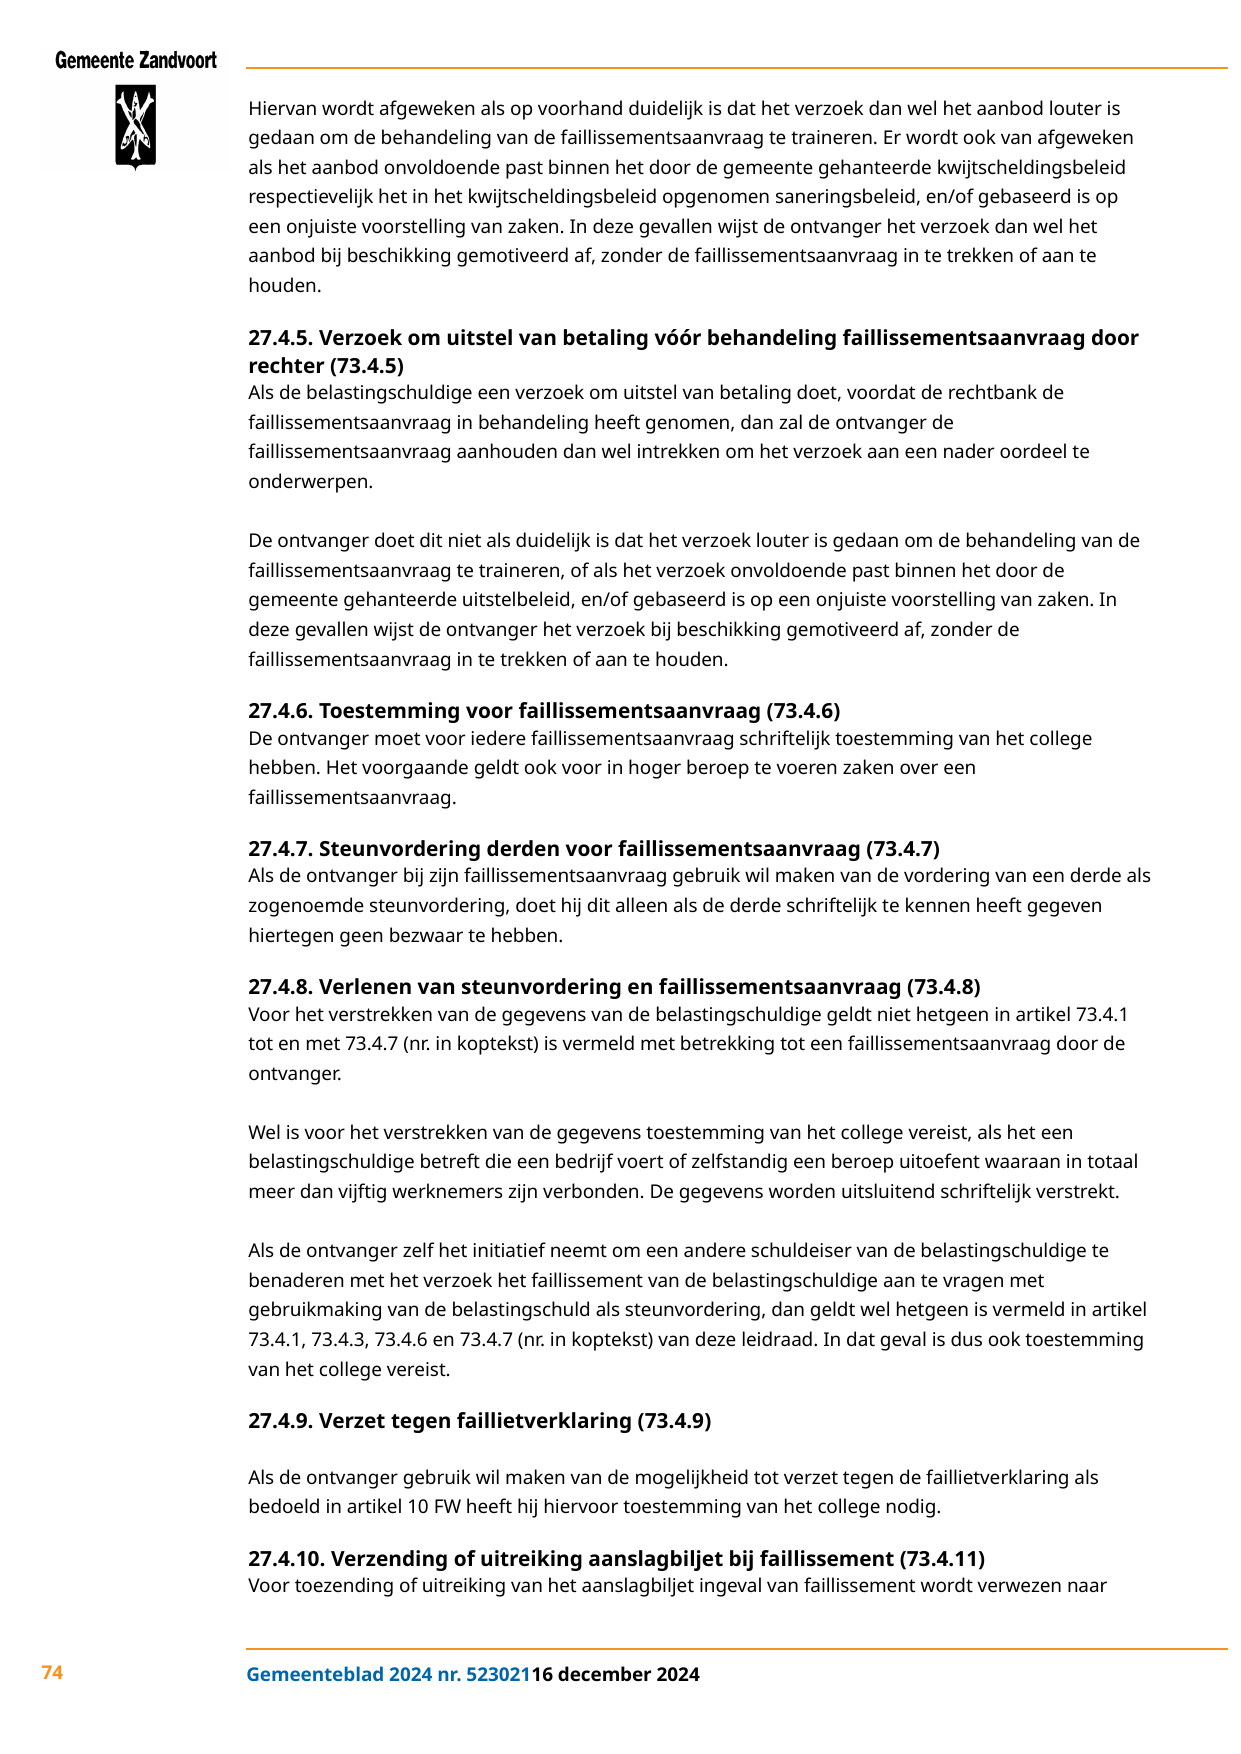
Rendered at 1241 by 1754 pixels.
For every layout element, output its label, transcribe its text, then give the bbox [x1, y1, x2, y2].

text Voor toezending of uitreiking van het aanslagbiljet ingeval van faillissement wordt verwezen naar [248, 1573, 1152, 1598]
text Hiervan wordt afgeweken als op voorhand duidelijk is dat het verzoek dan wel het aanbod louter is gedaan om de behandeling van de faillissementsaanvraag te traineren. Er wordt ook van afgeweken als het aanbod onvoldoende past binnen het door de gemeente gehanteerde kwijtscheldingsbeleid respectievelijk het in het kwijtscheldingsbeleid opgenomen saneringsbeleid, en/of gebaseerd is op een onjuiste voorstelling van zaken. In deze gevallen wijst de ontvanger het verzoek dan wel het aanbod bij beschikking gemotiveerd af, zonder de faillissementsaanvraag in te trekken of aan te houden. [248, 95, 1152, 298]
text De ontvanger doet dit niet als duidelijk is dat het verzoek louter is gedaan om de behandeling van de faillissementsaanvraag te traineren, of als het verzoek onvoldoende past binnen het door de gemeente gehanteerde uitstelbeleid, en/of gebaseerd is op een onjuiste voorstelling van zaken. In deze gevallen wijst de ontvanger het verzoek bij beschikking gemotiveerd af, zonder de faillissementsaanvraag in te trekken of aan te houden. [248, 527, 1152, 672]
text Als de belastingschuldige een verzoek om uitstel van betaling doet, voordat de rechtbank de faillissementsaanvraag in behandeling heeft genomen, dan zal de ontvanger de faillissementsaanvraag aanhouden dan wel intrekken om het verzoek aan een nader oordeel te onderwerpen. [248, 379, 1152, 494]
picture [41, 47, 231, 172]
text 27.4.10. Verzending of uitreiking aanslagbiljet bij faillissement (73.4.11) [248, 1544, 1152, 1573]
text 27.4.6. Toestemming voor faillissementsaanvraag (73.4.6) [248, 696, 1152, 725]
text 27.4.7. Steunvordering derden voor faillissementsaanvraag (73.4.7) [248, 834, 1152, 863]
text Wel is voor het verstrekken van de gegevens toestemming van het college vereist, als het een belastingschuldige betreft die een bedrijf voert of zelfstandig een beroep uitoefent waaraan in totaal meer dan vijftig werknemers zijn verbonden. De gegevens worden uitsluitend schriftelijk verstrekt. [248, 1119, 1152, 1204]
text Als de ontvanger gebruik wil maken van de mogelijkheid tot verzet tegen de faillietverklaring als bedoeld in artikel 10 FW heeft hij hiervoor toestemming van het college nodig. [248, 1464, 1152, 1519]
text Voor het verstrekken van de gegevens van de belastingschuldige geldt niet hetgeen in artikel 73.4.1 tot en met 73.4.7 (nr. in koptekst) is vermeld met betrekking tot een faillissementsaanvraag door de ontvanger. [248, 1001, 1152, 1086]
text De ontvanger moet voor iedere faillissementsaanvraag schriftelijk toestemming van het college hebben. Het voorgaande geldt ook voor in hoger beroep te voeren zaken over een faillissementsaanvraag. [248, 725, 1152, 809]
text 27.4.8. Verlenen van steunvordering en faillissementsaanvraag (73.4.8) [248, 972, 1152, 1001]
text Als de ontvanger zelf het initiatief neemt om een andere schuldeiser van de belastingschuldige te benaderen met het verzoek het faillissement van de belastingschuldige aan te vragen met gebruikmaking van de belastingschuld als steunvordering, dan geldt wel hetgeen is vermeld in artikel 73.4.1, 73.4.3, 73.4.6 en 73.4.7 (nr. in koptekst) van deze leidraad. In dat geval is dus ook toestemming van het college vereist. [248, 1237, 1152, 1381]
text 27.4.9. Verzet tegen faillietverklaring (73.4.9) [248, 1406, 1152, 1434]
text Als de ontvanger bij zijn faillissementsaanvraag gebruik wil maken van de vordering van een derde als zogenoemde steunvordering, doet hij dit alleen als de derde schriftelijk te kennen heeft gegeven hiertegen geen bezwaar te hebben. [248, 863, 1152, 948]
text 27.4.5. Verzoek om uitstel van betaling vóór behandeling faillissementsaanvraag door rechter (73.4.5) [248, 323, 1152, 379]
